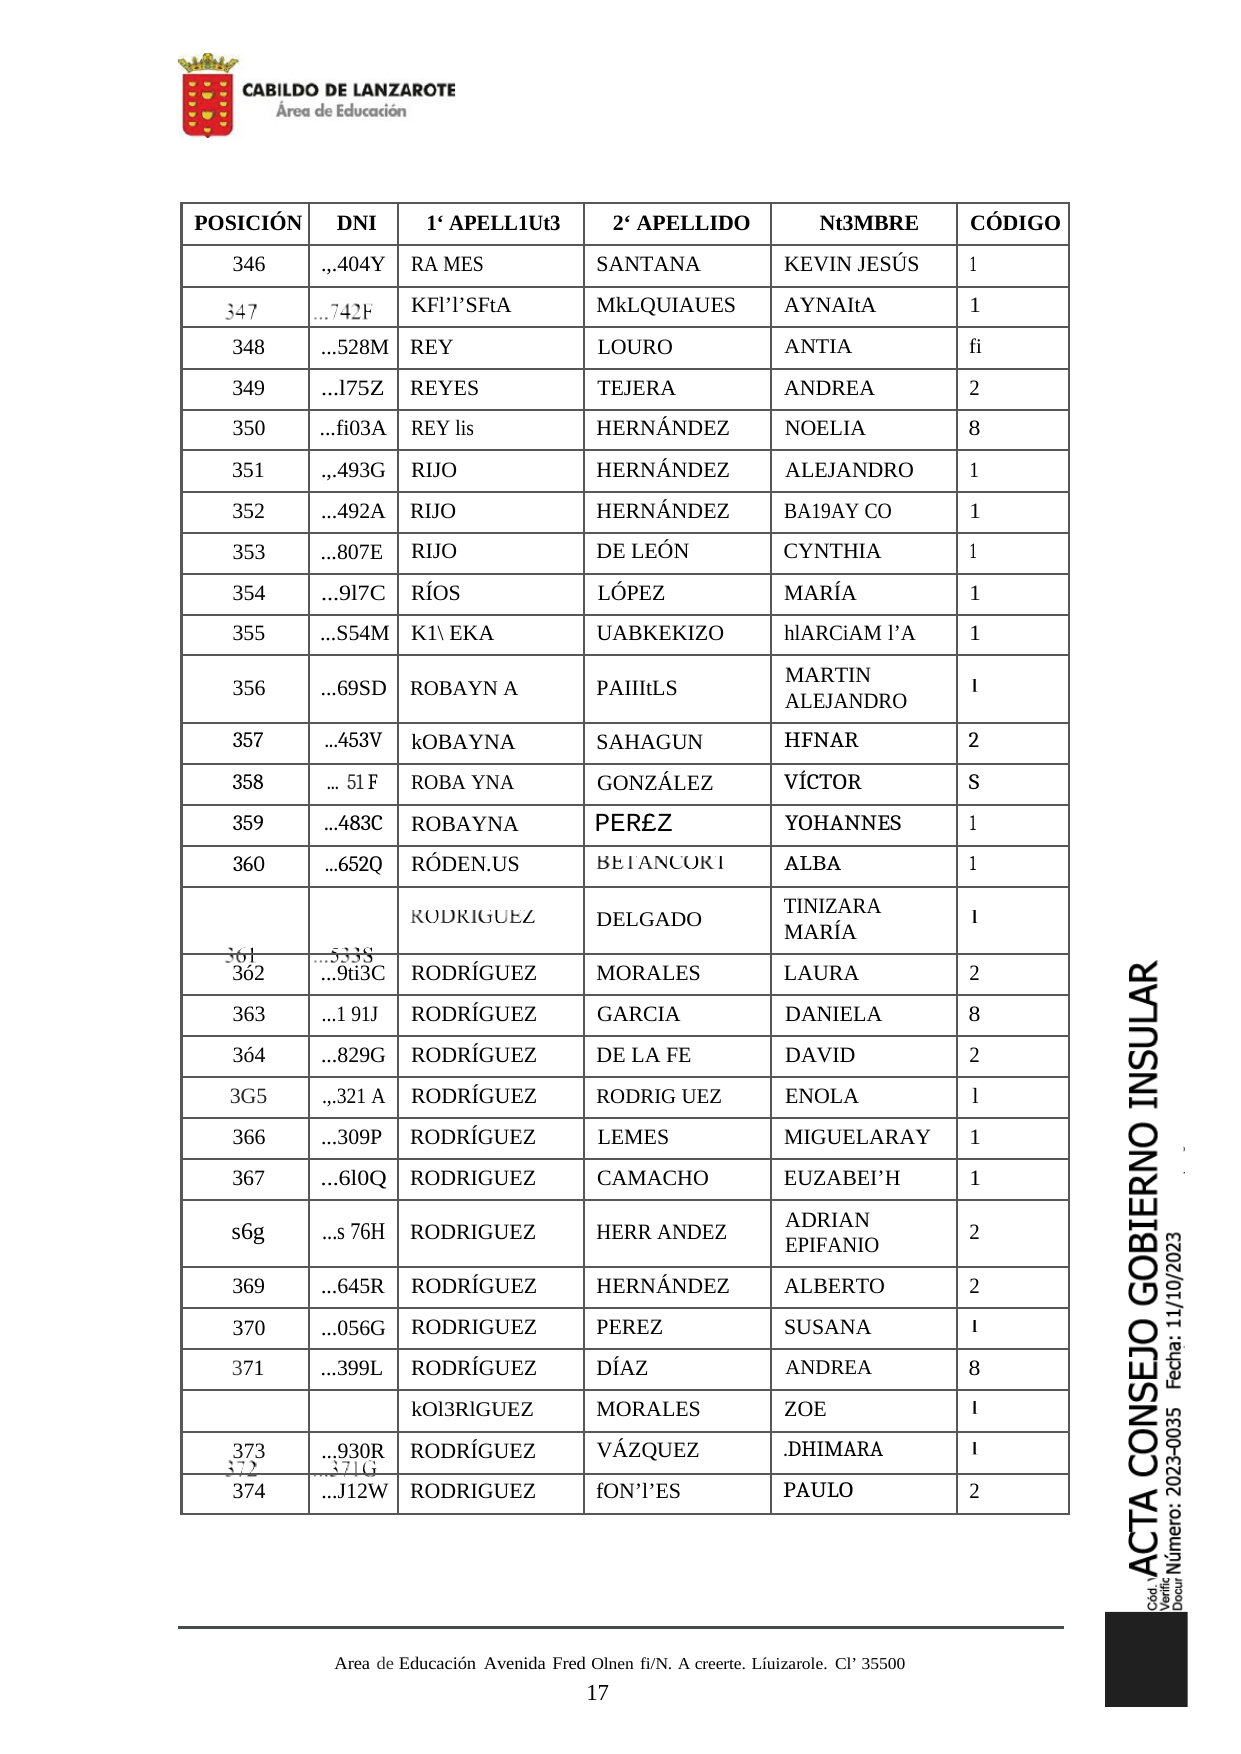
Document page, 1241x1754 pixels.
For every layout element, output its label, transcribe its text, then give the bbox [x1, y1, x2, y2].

text DELGADO [596, 907, 770, 931]
text PER£Z [594, 810, 770, 839]
text ...483C [317, 811, 390, 836]
text ...l75Z [315, 375, 390, 400]
text 355 [192, 620, 305, 646]
text 1 [969, 580, 1068, 605]
text 373 [192, 1438, 306, 1463]
text 349 [192, 375, 305, 400]
picture [971, 1320, 978, 1332]
picture [971, 1442, 978, 1455]
text ROBAYNA [411, 811, 583, 836]
text 1 [969, 251, 1068, 276]
text RODRIG UEZ [596, 1083, 770, 1108]
text ALBERTO [784, 1273, 956, 1298]
text DAVID [785, 1042, 956, 1067]
text ...453V [316, 728, 390, 753]
text DE LA FE [596, 1042, 770, 1067]
picture [310, 1460, 377, 1473]
text 346 [192, 251, 306, 276]
text 354 [192, 580, 306, 605]
text 356 [192, 674, 306, 700]
picture [410, 910, 535, 923]
text 1 [970, 852, 1068, 876]
text REYES [410, 375, 583, 400]
text fON’l’ES [596, 1478, 770, 1503]
text 369 [192, 1273, 305, 1298]
text RÍOS [411, 580, 583, 605]
picture [971, 679, 978, 692]
text 2 [969, 375, 1068, 400]
picture [178, 53, 456, 138]
text 371 [192, 1355, 304, 1381]
text DNI [317, 210, 396, 236]
text l [972, 1083, 1068, 1108]
text 353 [192, 539, 306, 564]
text MIGUELARAY [784, 1124, 956, 1149]
text fi [969, 334, 1068, 358]
text KFl’l’SFtA [411, 292, 583, 318]
text RÓDEN.US [411, 851, 583, 877]
text 348 [192, 334, 305, 359]
text ENOLA [785, 1083, 956, 1108]
text SAHAGUN [596, 729, 770, 754]
text 2 [969, 1273, 1068, 1298]
text 351 [192, 457, 304, 482]
text TINIZARA MARÍA [783, 893, 893, 944]
picture [310, 946, 373, 953]
text 1 [970, 811, 1068, 836]
text ...S54M [316, 620, 393, 646]
text MORALES [596, 1396, 770, 1421]
text 3ó2 [192, 960, 305, 985]
picture [225, 1460, 308, 1473]
text TEJERA [597, 375, 770, 400]
text ROBA YNA [411, 770, 583, 794]
text PEREZ [596, 1314, 770, 1339]
text 1 [969, 1165, 1068, 1190]
text 3G5 [192, 1083, 305, 1108]
text VÍCTOR [784, 769, 956, 794]
text Nt3MBRE [819, 210, 956, 236]
text ...1 91J [314, 1001, 386, 1027]
text ...J12W [316, 1478, 393, 1503]
text 2 [969, 1478, 1068, 1503]
text PAULO [783, 1478, 956, 1503]
text 1 [969, 292, 1068, 318]
text RODRIGUEZ [410, 1165, 583, 1190]
text MARÍA [784, 580, 956, 605]
text RODRIGUEZ [410, 1478, 583, 1503]
text kOBAYNA [411, 729, 583, 754]
text NOELIA [784, 415, 956, 441]
text CAMACHO [597, 1165, 770, 1190]
text ...930R [316, 1438, 390, 1463]
picture [225, 955, 308, 965]
text 8 [968, 1001, 1068, 1027]
text 3ó4 [192, 1042, 306, 1067]
text ...492A [316, 498, 390, 523]
text ...645R [315, 1273, 390, 1298]
text hlARCiAM l’A [784, 620, 956, 646]
text 1 [969, 457, 1068, 482]
text AYNAItA [784, 292, 956, 318]
text YOHANNES [785, 811, 956, 836]
text 1‘ APELL1Ut3 [426, 210, 583, 236]
text ...399L [313, 1355, 390, 1381]
text HERNÁNDEZ [596, 415, 770, 441]
text 366 [192, 1124, 306, 1149]
text RODRÍGUEZ [410, 1124, 583, 1149]
text K1\ EKA [411, 620, 583, 646]
text 1 [969, 538, 1068, 563]
text RODRIGUEZ [410, 1219, 583, 1244]
text EUZABEI’H [784, 1165, 956, 1190]
text RODRÍGUEZ [411, 1355, 583, 1380]
text 1 [969, 1124, 1068, 1149]
text ...807E [313, 539, 390, 564]
text KEVIN JESÚS [784, 251, 956, 276]
text 1 [969, 620, 1068, 646]
text 358 [192, 769, 304, 794]
text 8 [968, 415, 1068, 441]
text VÁZQUEZ [596, 1437, 770, 1462]
picture [225, 1475, 308, 1479]
text MkLQUIAUES [596, 292, 770, 318]
picture [225, 946, 308, 953]
text ...056G [316, 1315, 390, 1340]
text LEMES [597, 1124, 770, 1149]
text ...309P [313, 1124, 390, 1149]
text ...69SD [317, 674, 390, 700]
picture [310, 1475, 377, 1479]
text RA MES [411, 251, 583, 277]
text RIJO [411, 538, 583, 563]
text ANTIA [784, 334, 956, 358]
text RODRÍGUEZ [410, 1438, 583, 1463]
text 8 [968, 1355, 1068, 1380]
text CYNTHIA [783, 538, 956, 563]
text ...9ti3C [316, 960, 390, 985]
text RODRÍGUEZ [411, 960, 583, 985]
text DÍAZ [596, 1355, 770, 1381]
text LAURA [784, 960, 956, 985]
picture [596, 856, 726, 869]
text .DHIMARA [783, 1437, 956, 1462]
text ... 51 F [314, 769, 390, 794]
text ANDREA [785, 1355, 956, 1379]
text S [968, 769, 1068, 794]
picture [310, 955, 373, 965]
text RIJO [411, 457, 583, 482]
text REY [410, 334, 583, 359]
text HERNÁNDEZ [596, 498, 770, 523]
text .,.321 A [317, 1083, 390, 1108]
text RIJO [410, 498, 583, 523]
text ...6l0Q [317, 1165, 390, 1190]
text GONZÁLEZ [597, 770, 770, 795]
text 350 [192, 415, 306, 441]
text 360 [192, 852, 305, 877]
text ZOE [784, 1396, 956, 1421]
text HFNAR [784, 728, 956, 753]
text UABKEKIZO [596, 620, 770, 646]
text RODRÍGUEZ [411, 1273, 583, 1298]
text DANIELA [785, 1001, 956, 1027]
text SANTANA [596, 251, 770, 277]
text GARCIA [597, 1001, 770, 1026]
text ...fi03A [316, 415, 390, 441]
text 2 [969, 1042, 1068, 1067]
text PAIIItLS [596, 674, 770, 700]
text ...9l7C [316, 580, 390, 605]
text RODRÍGUEZ [411, 1001, 583, 1026]
text MORALES [596, 960, 770, 985]
text 352 [192, 498, 305, 523]
text ALEJANDRO [785, 457, 956, 482]
picture [310, 302, 373, 322]
picture [1105, 960, 1188, 1707]
text ALBA [784, 852, 956, 876]
text 363 [192, 1001, 306, 1027]
text RODRÍGUEZ [411, 1042, 583, 1067]
picture [225, 302, 308, 322]
text DE LEÓN [596, 538, 770, 563]
picture [971, 1401, 978, 1414]
text SUSANA [784, 1314, 956, 1339]
text 370 [192, 1315, 306, 1340]
text ...829G [316, 1042, 390, 1067]
text 1 [969, 498, 1068, 523]
text ...s 76H [317, 1217, 390, 1245]
text REY lis [411, 415, 583, 441]
text ADRIAN EPIFANIO [785, 1207, 956, 1258]
text ANDREA [784, 375, 956, 400]
text HERNÁNDEZ [596, 457, 770, 482]
text .,.404Y [316, 251, 390, 276]
text POSICIÓN [192, 210, 304, 236]
text ROBAYN A [410, 676, 583, 699]
text 2‘ APELLIDO [613, 210, 770, 236]
text MARTIN ALEJANDRO [785, 662, 956, 713]
text 374 [192, 1478, 306, 1503]
text ...652Q [317, 852, 390, 877]
text .,.493G [316, 457, 390, 482]
text 2 [969, 1219, 1068, 1244]
text HERR ANDEZ [596, 1219, 770, 1244]
text HERNÁNDEZ [596, 1273, 770, 1298]
text BA19AY CO [784, 498, 956, 523]
text RODRÍGUEZ [411, 1083, 583, 1108]
text 2 [968, 728, 1068, 753]
text kOl3RlGUEZ [411, 1397, 583, 1421]
text 2 [969, 960, 1068, 985]
text CÓDIGO [970, 210, 1068, 236]
text LOURO [597, 334, 770, 359]
text LÓPEZ [597, 580, 770, 605]
text 367 [192, 1165, 305, 1190]
picture [971, 910, 978, 923]
text 359 [192, 811, 304, 836]
text ...528M [316, 334, 393, 359]
text 357 [192, 728, 304, 753]
text s6g [192, 1217, 304, 1245]
text RODRIGUEZ [411, 1314, 583, 1339]
